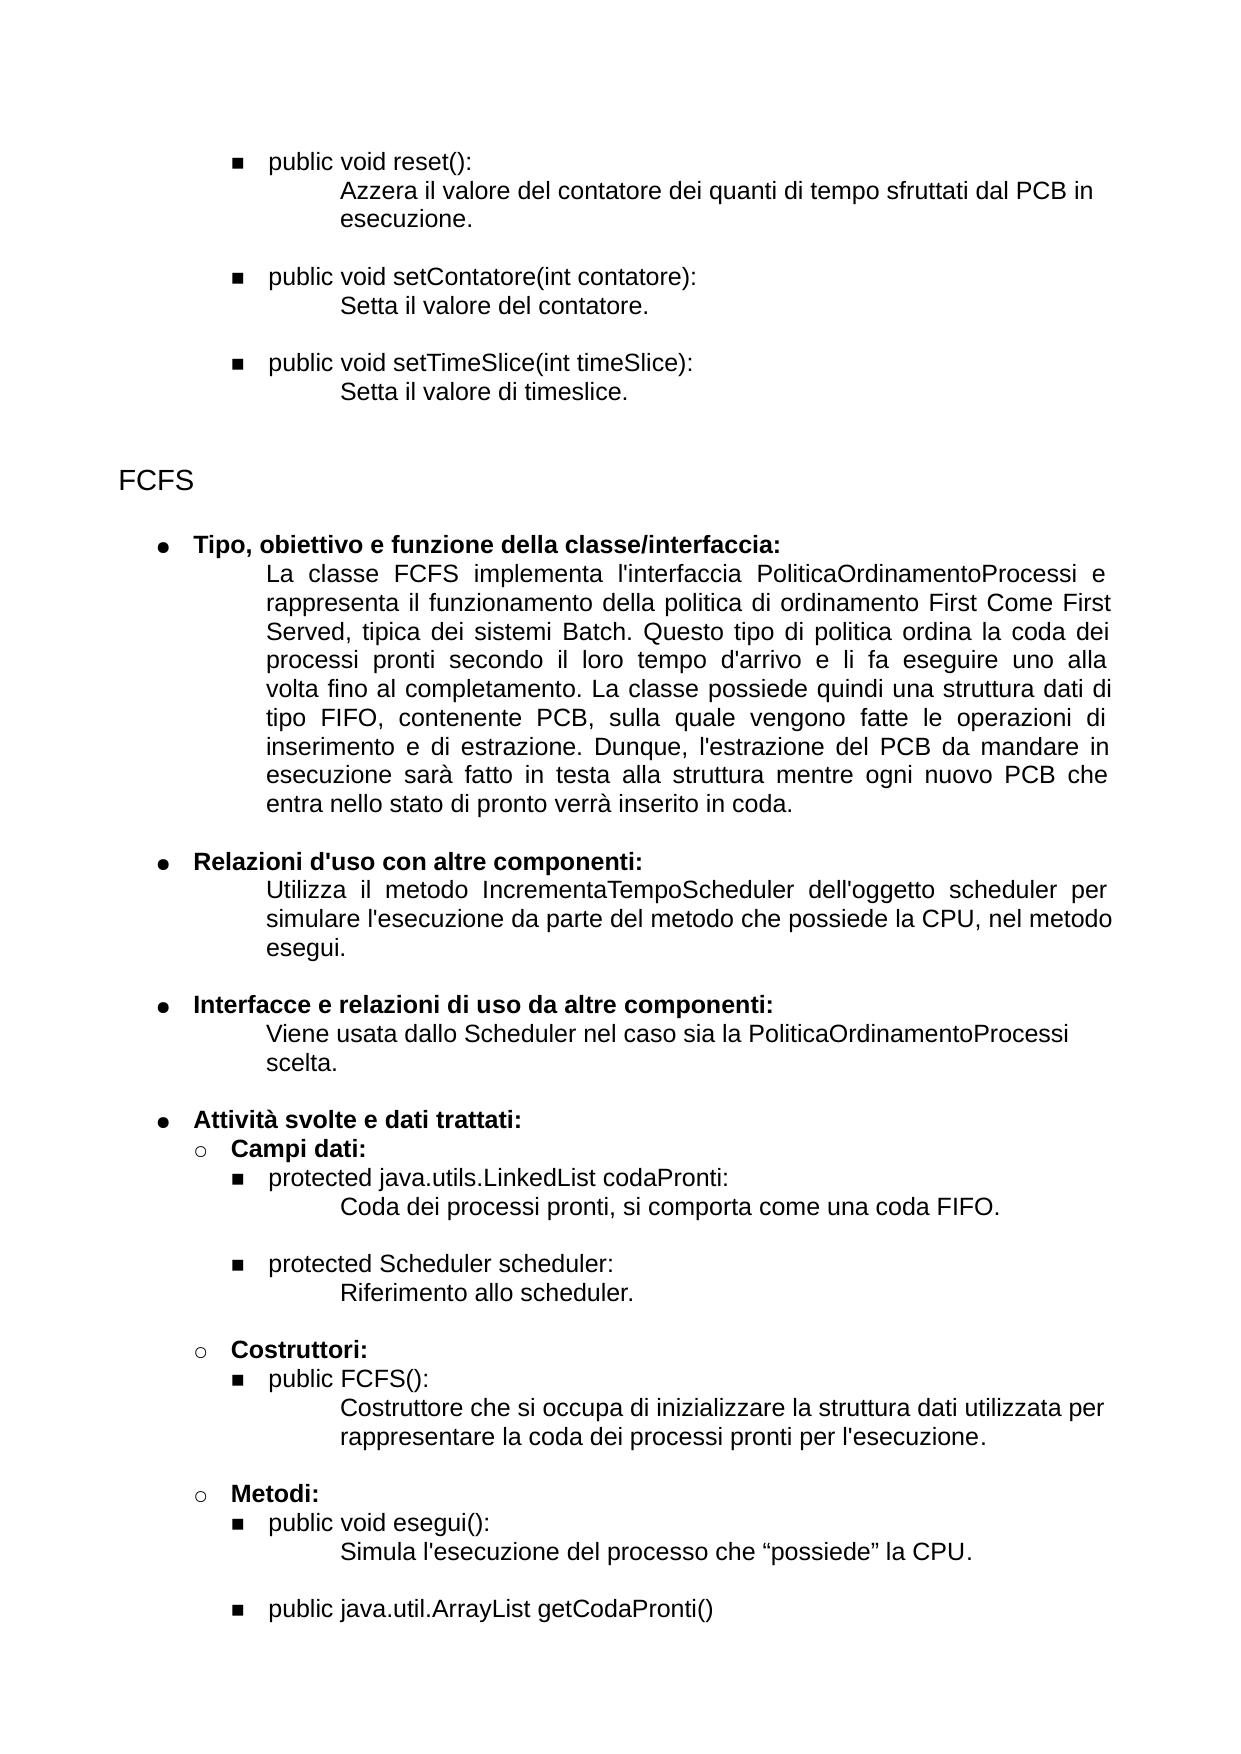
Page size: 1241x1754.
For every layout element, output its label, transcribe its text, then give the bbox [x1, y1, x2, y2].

text Coda dei processi pronti, si comporta come una coda FIFO. [118, 1191, 1122, 1220]
list public void setTimeSlice(int timeSlice): [231, 348, 1122, 377]
list Relazioni d'uso con altre componenti: [156, 846, 1122, 875]
text Setta il valore del contatore. [118, 291, 1122, 319]
list public FCFS(): [231, 1364, 1122, 1393]
list Attività svolte e dati trattati: [156, 1105, 1122, 1134]
text Setta il valore di timeslice. [118, 377, 1122, 406]
list public void reset(): [231, 147, 1122, 176]
list Interfacce e relazioni di uso da altre componenti: [156, 990, 1122, 1019]
text FCFS [118, 463, 1122, 497]
list Metodi: [193, 1479, 1122, 1508]
text Riferimento allo scheduler. [118, 1278, 1122, 1306]
text Azzera il valore del contatore dei quanti di tempo sfruttati dal PCB in esecuzione. [118, 176, 1122, 233]
list public void setContatore(int contatore): [231, 262, 1122, 291]
text Costruttore che si occupa di inizializzare la struttura dati utilizzata per rappresentare la coda dei processi pronti per l'esecuzione. [118, 1393, 1122, 1450]
list Tipo, obiettivo e funzione della classe/interfaccia: [156, 530, 1122, 559]
list La classe FCFS implementa l'interfaccia PoliticaOrdinamentoProcessi e rappresenta il funzionamento della politica di ordinamento First Come First Served, tipica dei sistemi Batch. Questo tipo di politica ordina la coda dei processi pronti secondo il loro tempo d'arrivo e li fa eseguire uno alla volta fino al completamento. La classe possiede quindi una struttura dati di tipo FIFO, contenente PCB, sulla quale vengono fatte le operazioni di inserimento e di estrazione. Dunque, l'estrazione del PCB da mandare in esecuzione sarà fatto in testa alla struttura mentre ogni nuovo PCB che entra nello stato di pronto verrà inserito in coda. [156, 559, 1122, 818]
list Utilizza il metodo IncrementaTempoScheduler dell'oggetto scheduler per simulare l'esecuzione da parte del metodo che possiede la CPU, nel metodo esegui. [156, 875, 1122, 961]
list Costruttori: [193, 1335, 1122, 1364]
list protected java.utils.LinkedList codaPronti: [231, 1163, 1122, 1191]
list public java.util.ArrayList getCodaPronti() [231, 1594, 1122, 1623]
list public void esegui(): [231, 1508, 1122, 1536]
list Viene usata dallo Scheduler nel caso sia la PoliticaOrdinamentoProcessi scelta. [156, 1019, 1122, 1076]
list protected Scheduler scheduler: [231, 1249, 1122, 1278]
list Campi dati: [193, 1134, 1122, 1163]
text Simula l'esecuzione del processo che “possiede” la CPU. [118, 1536, 1122, 1565]
